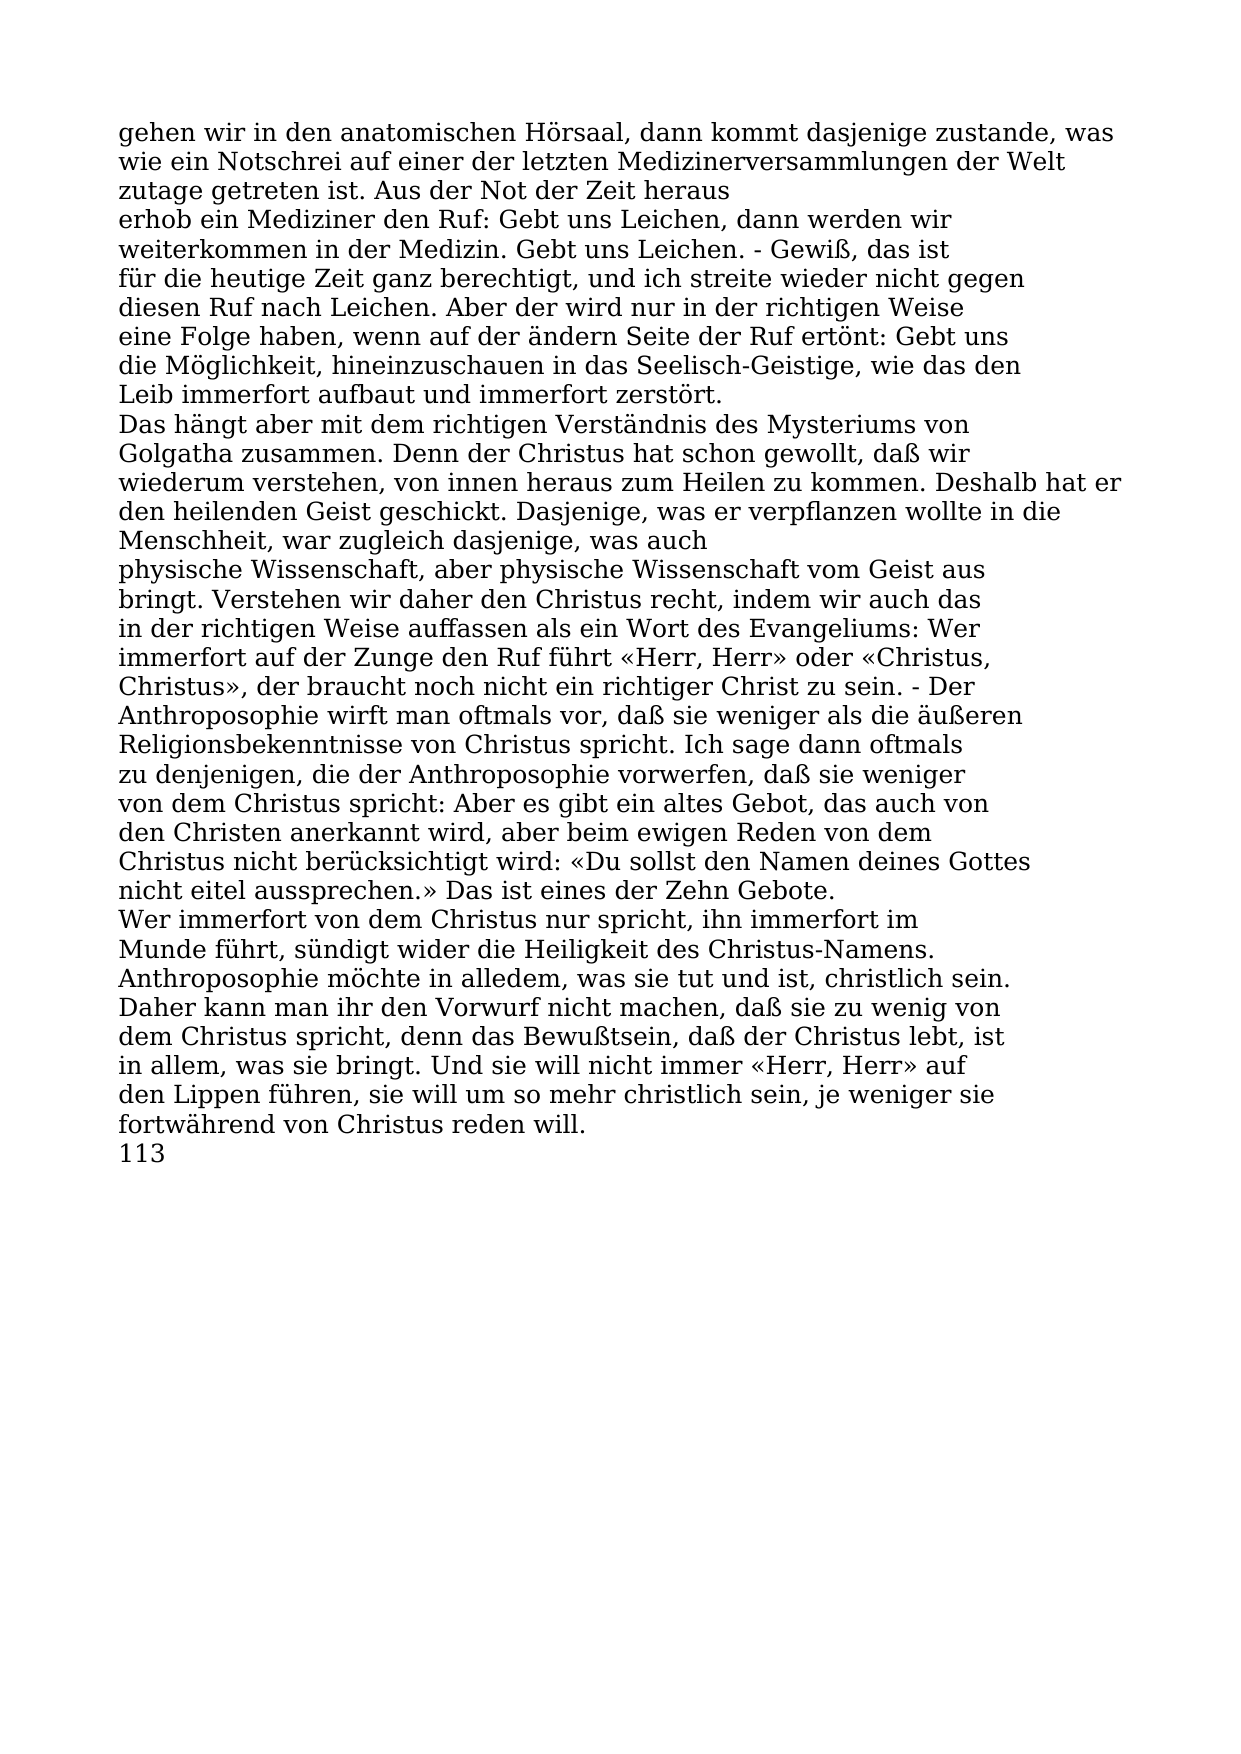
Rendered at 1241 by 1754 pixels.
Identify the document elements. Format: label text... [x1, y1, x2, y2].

text den Christen anerkannt wird, aber beim ewigen Reden von dem [118, 818, 1122, 847]
text eine Folge haben, wenn auf der ändern Seite der Ruf ertönt: Gebt uns [118, 322, 1122, 351]
text für die heutige Zeit ganz berechtigt, und ich streite wieder nicht gegen [118, 264, 1122, 293]
text den Lippen führen, sie will um so mehr christlich sein, je weniger sie [118, 1081, 1122, 1110]
text Das hängt aber mit dem richtigen Verständnis des Mysteriums von [118, 410, 1122, 439]
text von dem Christus spricht: Aber es gibt ein altes Gebot, das auch von [118, 789, 1122, 818]
text erhob ein Mediziner den Ruf: Gebt uns Leichen, dann werden wir [118, 206, 1122, 235]
text Anthroposophie möchte in alledem, was sie tut und ist, christlich sein. [118, 964, 1122, 993]
text diesen Ruf nach Leichen. Aber der wird nur in der richtigen Weise [118, 293, 1122, 322]
text zu denjenigen, die der Anthroposophie vorwerfen, daß sie weniger [118, 760, 1122, 789]
text gehen wir in den anatomischen Hörsaal, dann kommt dasjenige zustande, was wie ein Notschrei auf einer der letzten Medizinerversammlungen der Welt zutage getreten ist. Aus der Not der Zeit heraus [118, 118, 1122, 206]
text nicht eitel aussprechen.» Das ist eines der Zehn Gebote. [118, 876, 1122, 906]
text Golgatha zusammen. Denn der Christus hat schon gewollt, daß wir [118, 439, 1122, 468]
text bringt. Verstehen wir daher den Christus recht, indem wir auch das [118, 585, 1122, 614]
text Wer immerfort von dem Christus nur spricht, ihn immerfort im [118, 906, 1122, 935]
text Daher kann man ihr den Vorwurf nicht machen, daß sie zu wenig von [118, 993, 1122, 1022]
text 113 [118, 1139, 1122, 1168]
text Christus nicht berücksichtigt wird: «Du sollst den Namen deines Gottes [118, 847, 1122, 876]
text weiterkommen in der Medizin. Gebt uns Leichen. - Gewiß, das ist [118, 235, 1122, 264]
text immerfort auf der Zunge den Ruf führt «Herr, Herr» oder «Christus, [118, 643, 1122, 672]
text Anthroposophie wirft man oftmals vor, daß sie weniger als die äußeren Religionsbekenntnisse von Christus spricht. Ich sage dann oftmals [118, 701, 1122, 760]
text Munde führt, sündigt wider die Heiligkeit des Christus-Namens. [118, 935, 1122, 964]
text Leib immerfort aufbaut und immerfort zerstört. [118, 381, 1122, 410]
text die Möglichkeit, hineinzuschauen in das Seelisch-Geistige, wie das den [118, 351, 1122, 381]
text in allem, was sie bringt. Und sie will nicht immer «Herr, Herr» auf [118, 1051, 1122, 1081]
text in der richtigen Weise auffassen als ein Wort des Evangeliums: Wer [118, 614, 1122, 643]
text wiederum verstehen, von innen heraus zum Heilen zu kommen. Deshalb hat er den heilenden Geist geschickt. Dasjenige, was er verpflanzen wollte in die Menschheit, war zugleich dasjenige, was auch [118, 468, 1122, 556]
text dem Christus spricht, denn das Bewußtsein, daß der Christus lebt, ist [118, 1022, 1122, 1051]
text physische Wissenschaft, aber physische Wissenschaft vom Geist aus [118, 556, 1122, 585]
text fortwährend von Christus reden will. [118, 1110, 1122, 1139]
text Christus», der braucht noch nicht ein richtiger Christ zu sein. - Der [118, 672, 1122, 701]
